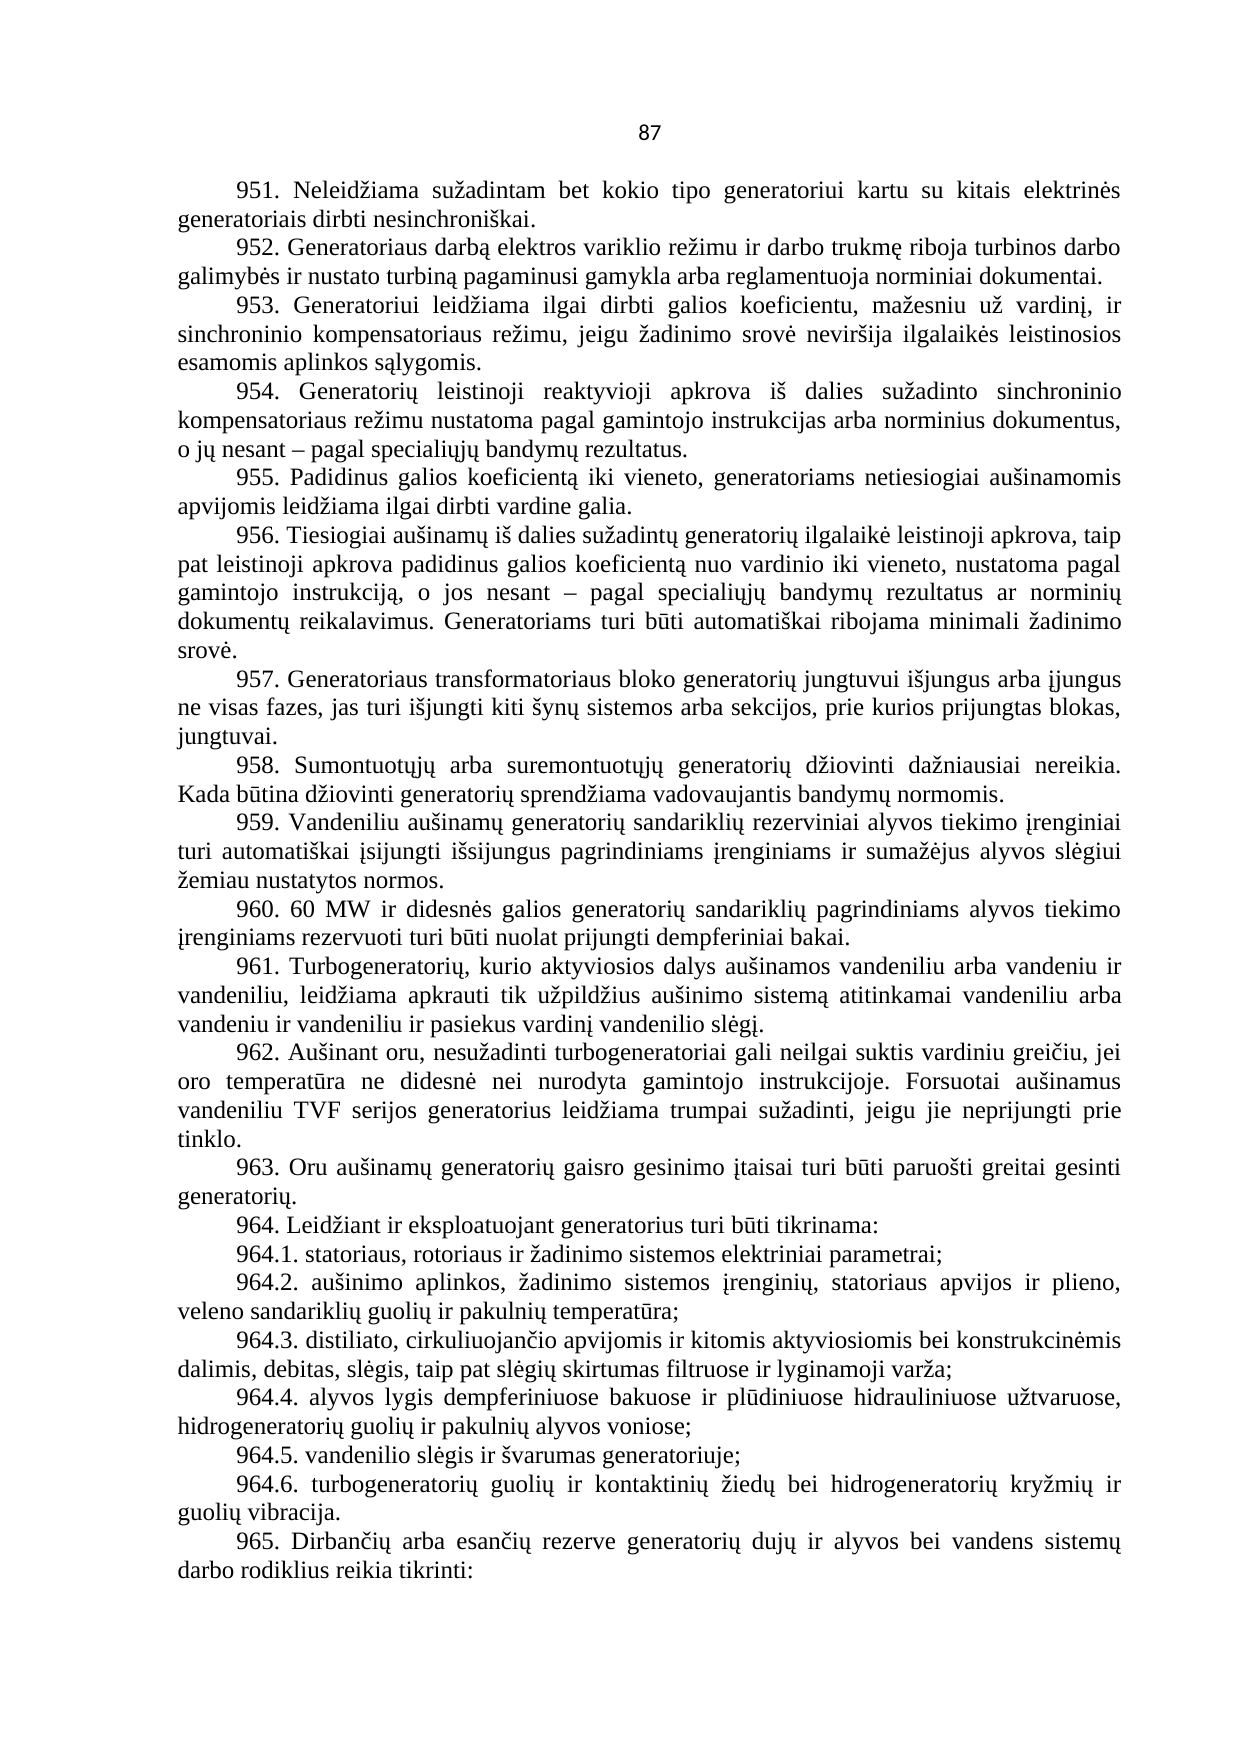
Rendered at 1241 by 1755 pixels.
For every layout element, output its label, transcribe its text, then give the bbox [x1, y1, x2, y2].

text 957. Generatoriaus transformatoriaus bloko generatorių jungtuvui išjungus arba įjungus ne visas fazes, jas turi išjungti kiti šynų sistemos arba sekcijos, prie kurios prijungtas blokas, jungtuvai. [177, 664, 1122, 750]
text 964. Leidžiant ir eksploatuojant generatorius turi būti tikrinama: [177, 1210, 1122, 1239]
text 954. Generatorių leistinoji reaktyvioji apkrova iš dalies sužadinto sinchroninio kompensatoriaus režimu nustatoma pagal gamintojo instrukcijas arba norminius dokumentus, o jų nesant – pagal specialiųjų bandymų rezultatus. [177, 376, 1122, 462]
text 964.2. aušinimo aplinkos, žadinimo sistemos įrenginių, statoriaus apvijos ir plieno, veleno sandariklių guolių ir pakulnių temperatūra; [177, 1267, 1122, 1325]
text 959. Vandeniliu aušinamų generatorių sandariklių rezerviniai alyvos tiekimo įrenginiai turi automatiškai įsijungti išsijungus pagrindiniams įrenginiams ir sumažėjus alyvos slėgiui žemiau nustatytos normos. [177, 807, 1122, 894]
text 964.1. statoriaus, rotoriaus ir žadinimo sistemos elektriniai parametrai; [177, 1239, 1122, 1267]
text 964.3. distiliato, cirkuliuojančio apvijomis ir kitomis aktyviosiomis bei konstrukcinėmis dalimis, debitas, slėgis, taip pat slėgių skirtumas filtruose ir lyginamoji varža; [177, 1325, 1122, 1382]
text 963. Oru aušinamų generatorių gaisro gesinimo įtaisai turi būti paruošti greitai gesinti generatorių. [177, 1152, 1122, 1210]
text 964.6. turbogeneratorių guolių ir kontaktinių žiedų bei hidrogeneratorių kryžmių ir guolių vibracija. [177, 1469, 1122, 1526]
text 952. Generatoriaus darbą elektros variklio režimu ir darbo trukmę riboja turbinos darbo galimybės ir nustato turbiną pagaminusi gamykla arba reglamentuoja norminiai dokumentai. [177, 232, 1122, 290]
text 961. Turbogeneratorių, kurio aktyviosios dalys aušinamos vandeniliu arba vandeniu ir vandeniliu, leidžiama apkrauti tik užpildžius aušinimo sistemą atitinkamai vandeniliu arba vandeniu ir vandeniliu ir pasiekus vardinį vandenilio slėgį. [177, 951, 1122, 1037]
text 955. Padidinus galios koeficientą iki vieneto, generatoriams netiesiogiai aušinamomis apvijomis leidžiama ilgai dirbti vardine galia. [177, 462, 1122, 520]
text 965. Dirbančių arba esančių rezerve generatorių dujų ir alyvos bei vandens sistemų darbo rodiklius reikia tikrinti: [177, 1526, 1122, 1584]
text 951. Neleidžiama sužadintam bet kokio tipo generatoriui kartu su kitais elektrinės generatoriais dirbti nesinchroniškai. [177, 175, 1122, 232]
text 958. Sumontuotųjų arba suremontuotųjų generatorių džiovinti dažniausiai nereikia. Kada būtina džiovinti generatorių sprendžiama vadovaujantis bandymų normomis. [177, 750, 1122, 807]
text 964.4. alyvos lygis dempferiniuose bakuose ir plūdiniuose hidrauliniuose užtvaruose, hidrogeneratorių guolių ir pakulnių alyvos voniose; [177, 1382, 1122, 1440]
text 956. Tiesiogiai aušinamų iš dalies sužadintų generatorių ilgalaikė leistinoji apkrova, taip pat leistinoji apkrova padidinus galios koeficientą nuo vardinio iki vieneto, nustatoma pagal gamintojo instrukciją, o jos nesant – pagal specialiųjų bandymų rezultatus ar norminių dokumentų reikalavimus. Generatoriams turi būti automatiškai ribojama minimali žadinimo srovė. [177, 520, 1122, 664]
text 953. Generatoriui leidžiama ilgai dirbti galios koeficientu, mažesniu už vardinį, ir sinchroninio kompensatoriaus režimu, jeigu žadinimo srovė neviršija ilgalaikės leistinosios esamomis aplinkos sąlygomis. [177, 290, 1122, 376]
text 962. Aušinant oru, nesužadinti turbogeneratoriai gali neilgai suktis vardiniu greičiu, jei oro temperatūra ne didesnė nei nurodyta gamintojo instrukcijoje. Forsuotai aušinamus vandeniliu TVF serijos generatorius leidžiama trumpai sužadinti, jeigu jie neprijungti prie tinklo. [177, 1037, 1122, 1152]
text 960. 60 MW ir didesnės galios generatorių sandariklių pagrindiniams alyvos tiekimo įrenginiams rezervuoti turi būti nuolat prijungti dempferiniai bakai. [177, 894, 1122, 951]
text 964.5. vandenilio slėgis ir švarumas generatoriuje; [177, 1440, 1122, 1469]
